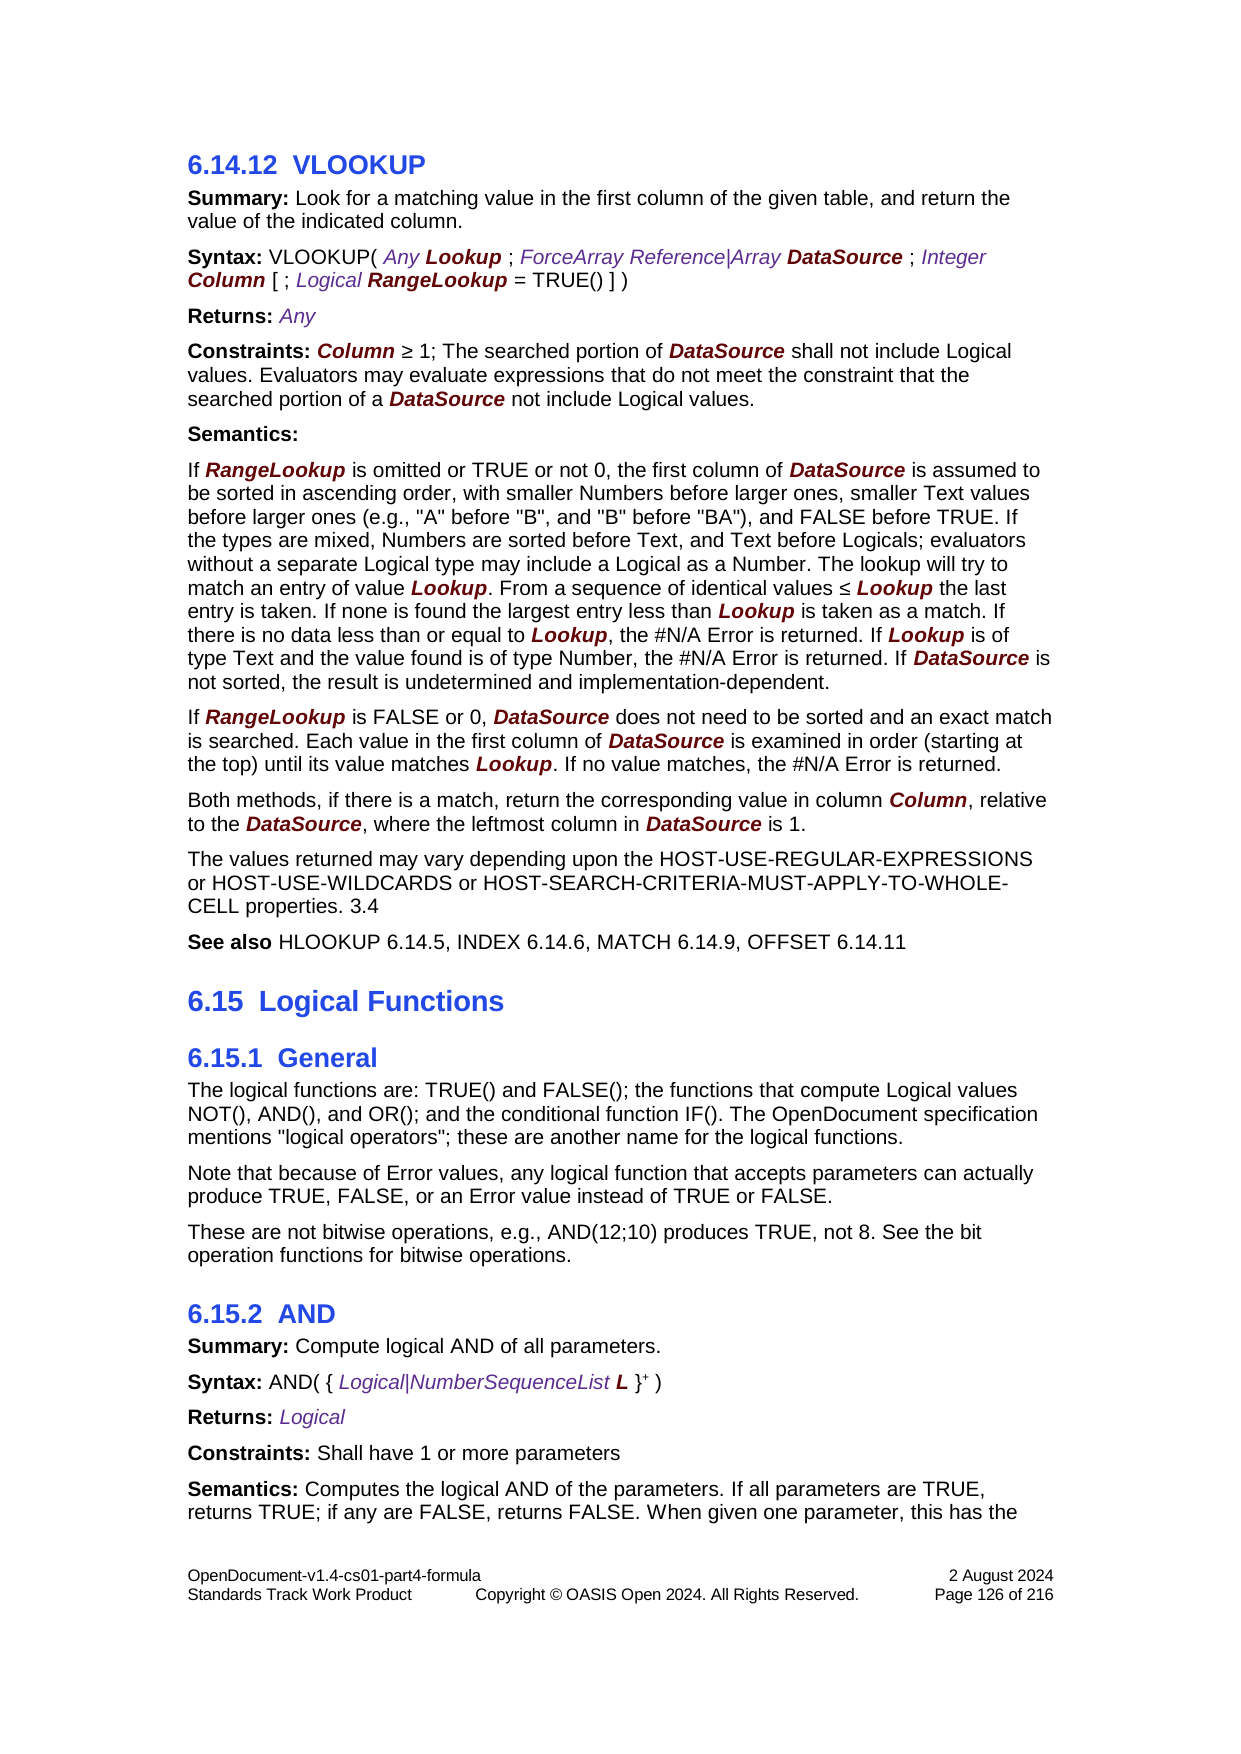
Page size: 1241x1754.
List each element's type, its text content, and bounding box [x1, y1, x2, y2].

text Constraints: Column ≥ 1; The searched portion of DataSource shall not include Logical values. Evaluators may evaluate expressions that do not meet the constraint that the searched portion of a DataSource not include Logical values. [187, 340, 1053, 411]
text If RangeLookup is omitted or TRUE or not 0, the first column of DataSource is assumed to be sorted in ascending order, with smaller Numbers before larger ones, smaller Text values before larger ones (e.g., "A" before "B", and "B" before "BA"), and FALSE before TRUE. If the types are mixed, Numbers are sorted before Text, and Text before Logicals; evaluators without a separate Logical type may include a Logical as a Number. The lookup will try to match an entry of value Lookup. From a sequence of identical values ≤ Lookup the last entry is taken. If none is found the largest entry less than Lookup is taken as a match. If there is no data less than or equal to Lookup, the #N/A Error is returned. If Lookup is of type Text and the value found is of type Number, the #N/A Error is returned. If DataSource is not sorted, the result is undetermined and implementation-dependent. [187, 458, 1053, 694]
text Summary: Look for a matching value in the first column of the given table, and return the value of the indicated column. [187, 186, 1053, 233]
text The values returned may vary depending upon the HOST-USE-REGULAR-EXPRESSIONS or HOST-USE-WILDCARDS or HOST-SEARCH-CRITERIA-MUST-APPLY-TO-WHOLE-CELL properties. 3.4 [187, 848, 1053, 918]
text See also HLOOKUP 6.14.5, INDEX 6.14.6, MATCH 6.14.9, OFFSET 6.14.11 [187, 930, 1053, 954]
text Both methods, if there is a match, return the corresponding value in column Column, relative to the DataSource, where the leftmost column in DataSource is 1. [187, 788, 1053, 836]
text Note that because of Error values, any logical function that accepts parameters can actually produce TRUE, FALSE, or an Error value instead of TRUE or FALSE. [187, 1161, 1053, 1208]
text The logical functions are: TRUE() and FALSE(); the functions that compute Logical values NOT(), AND(), and OR(); and the conditional function IF(). The OpenDocument specification mentions "logical operators"; these are another name for the logical functions. [187, 1078, 1053, 1149]
text Summary: Compute logical AND of all parameters. [187, 1334, 1053, 1358]
subtitle VLOOKUP [187, 150, 1053, 180]
text Syntax: VLOOKUP( Any Lookup ; ForceArray Reference|Array DataSource ; Integer Column [ ; Logical RangeLookup = TRUE() ] ) [187, 245, 1053, 292]
text Semantics: Computes the logical AND of the parameters. If all parameters are TRUE, returns TRUE; if any are FALSE, returns FALSE. When given one parameter, this has the [187, 1477, 1053, 1524]
text Returns: Logical [187, 1406, 1053, 1429]
text These are not bitwise operations, e.g., AND(12;10) produces TRUE, not 8. See the bit operation functions for bitwise operations. [187, 1220, 1053, 1267]
text Constraints: Shall have 1 or more parameters [187, 1441, 1053, 1465]
subtitle Logical Functions [187, 985, 1053, 1017]
text Syntax: AND( { Logical|NumberSequenceList L }+ ) [187, 1370, 1053, 1394]
text Returns: Any [187, 304, 1053, 328]
subtitle General [187, 1042, 1053, 1072]
subtitle AND [187, 1298, 1053, 1328]
text If RangeLookup is FALSE or 0, DataSource does not need to be sorted and an exact match is searched. Each value in the first column of DataSource is examined in order (starting at the top) until its value matches Lookup. If no value matches, the #N/A Error is returned. [187, 706, 1053, 776]
text Semantics: [187, 423, 1053, 446]
